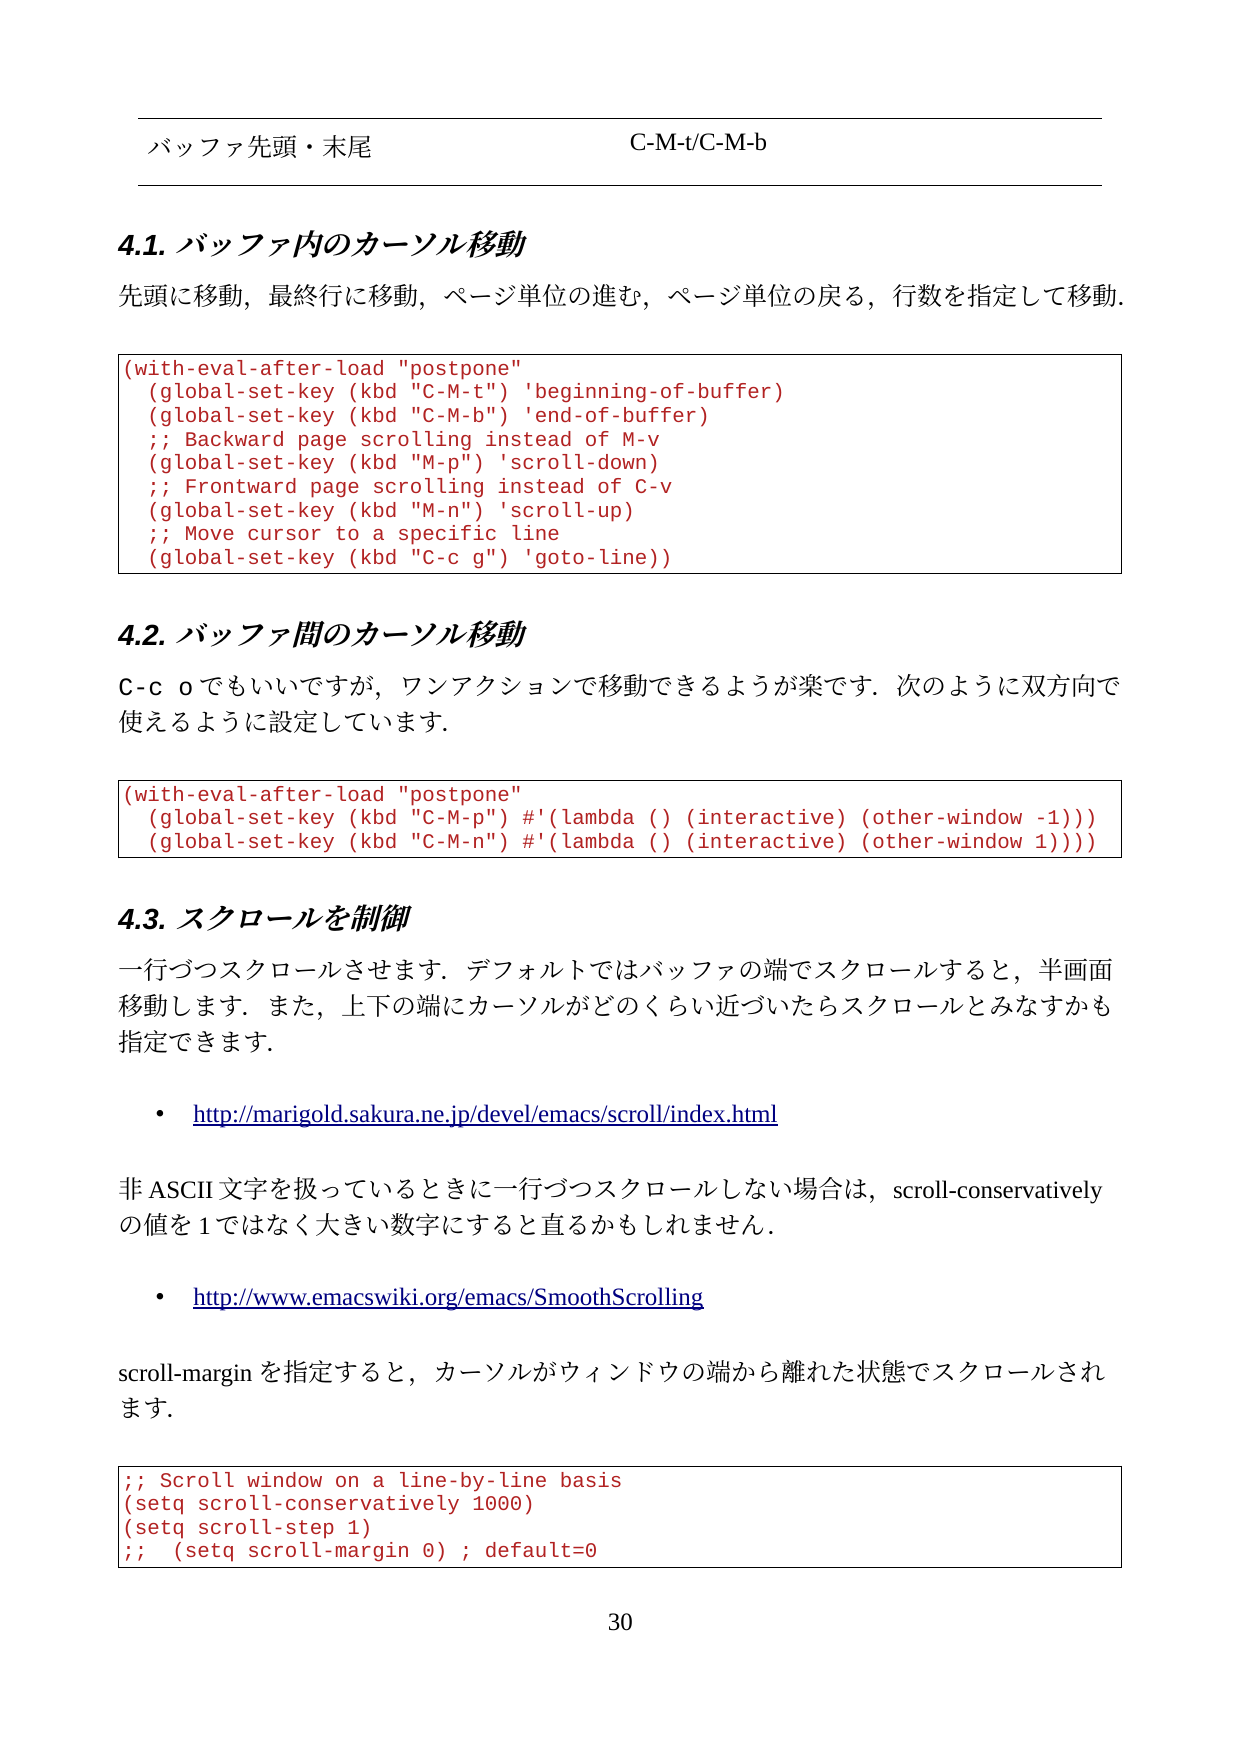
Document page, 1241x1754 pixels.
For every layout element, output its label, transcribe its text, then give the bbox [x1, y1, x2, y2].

text ;; Frontward page scrolling instead of C-v [119, 472, 1121, 496]
text (global-set-key (kbd "C-M-t") 'beginning-of-buffer) [119, 377, 1121, 401]
subtitle スクロールを制御 [118, 896, 1122, 938]
text (global-set-key (kbd "M-n") 'scroll-up) [119, 496, 1121, 519]
text (global-set-key (kbd "C-M-b") 'end-of-buffer) [119, 401, 1121, 425]
text (global-set-key (kbd "C-M-p") #'(lambda () (interactive) (other-window -1))) [119, 803, 1121, 827]
text scroll-margin を指定すると，カーソルがウィンドウの端から離れた状態でスクロールされます． [118, 1352, 1122, 1453]
text C-c o でもいいですが，ワンアクションで移動できるようが楽です．次のように双方向で使えるように設定しています． [118, 666, 1122, 767]
table_cell バッファ先頭・末尾 [138, 119, 620, 185]
list http://marigold.sakura.ne.jp/devel/emacs/scroll/index.html [156, 1099, 1122, 1157]
text 先頭に移動，最終行に移動，ページ単位の進む，ページ単位の戻る，行数を指定して移動． [118, 277, 1122, 341]
subtitle バッファ間のカーソル移動 [118, 612, 1122, 654]
text (with-eval-after-load "postpone" [119, 781, 1121, 803]
text (global-set-key (kbd "C-M-n") #'(lambda () (interactive) (other-window 1)))) [119, 827, 1121, 857]
text 非ASCII文字を扱っているときに一行づつスクロールしない場合は，scroll-conservatively の値を1ではなく大きい数字にすると直るかもしれません． [118, 1169, 1122, 1270]
text (setq scroll-step 1) [119, 1513, 1121, 1537]
list http://www.emacswiki.org/emacs/SmoothScrolling [156, 1282, 1122, 1340]
text ;; Scroll window on a line-by-line basis [119, 1467, 1121, 1489]
subtitle バッファ内のカーソル移動 [118, 222, 1122, 264]
text (global-set-key (kbd "M-p") 'scroll-down) [119, 448, 1121, 472]
text ;; Move cursor to a specific line [119, 519, 1121, 543]
text ;; Backward page scrolling instead of M-v [119, 425, 1121, 448]
text (setq scroll-conservatively 1000) [119, 1489, 1121, 1513]
text 一行づつスクロールさせます．デフォルトではバッファの端でスクロールすると，半画面移動します．また，上下の端にカーソルがどのくらい近づいたらスクロールとみなすかも指定できます． [118, 950, 1122, 1087]
text ;; (setq scroll-margin 0) ; default=0 [119, 1537, 1121, 1567]
text (with-eval-after-load "postpone" [119, 355, 1121, 377]
table_cell C-M-t/C-M-b [620, 119, 1102, 185]
text (global-set-key (kbd "C-c g") 'goto-line)) [119, 543, 1121, 573]
